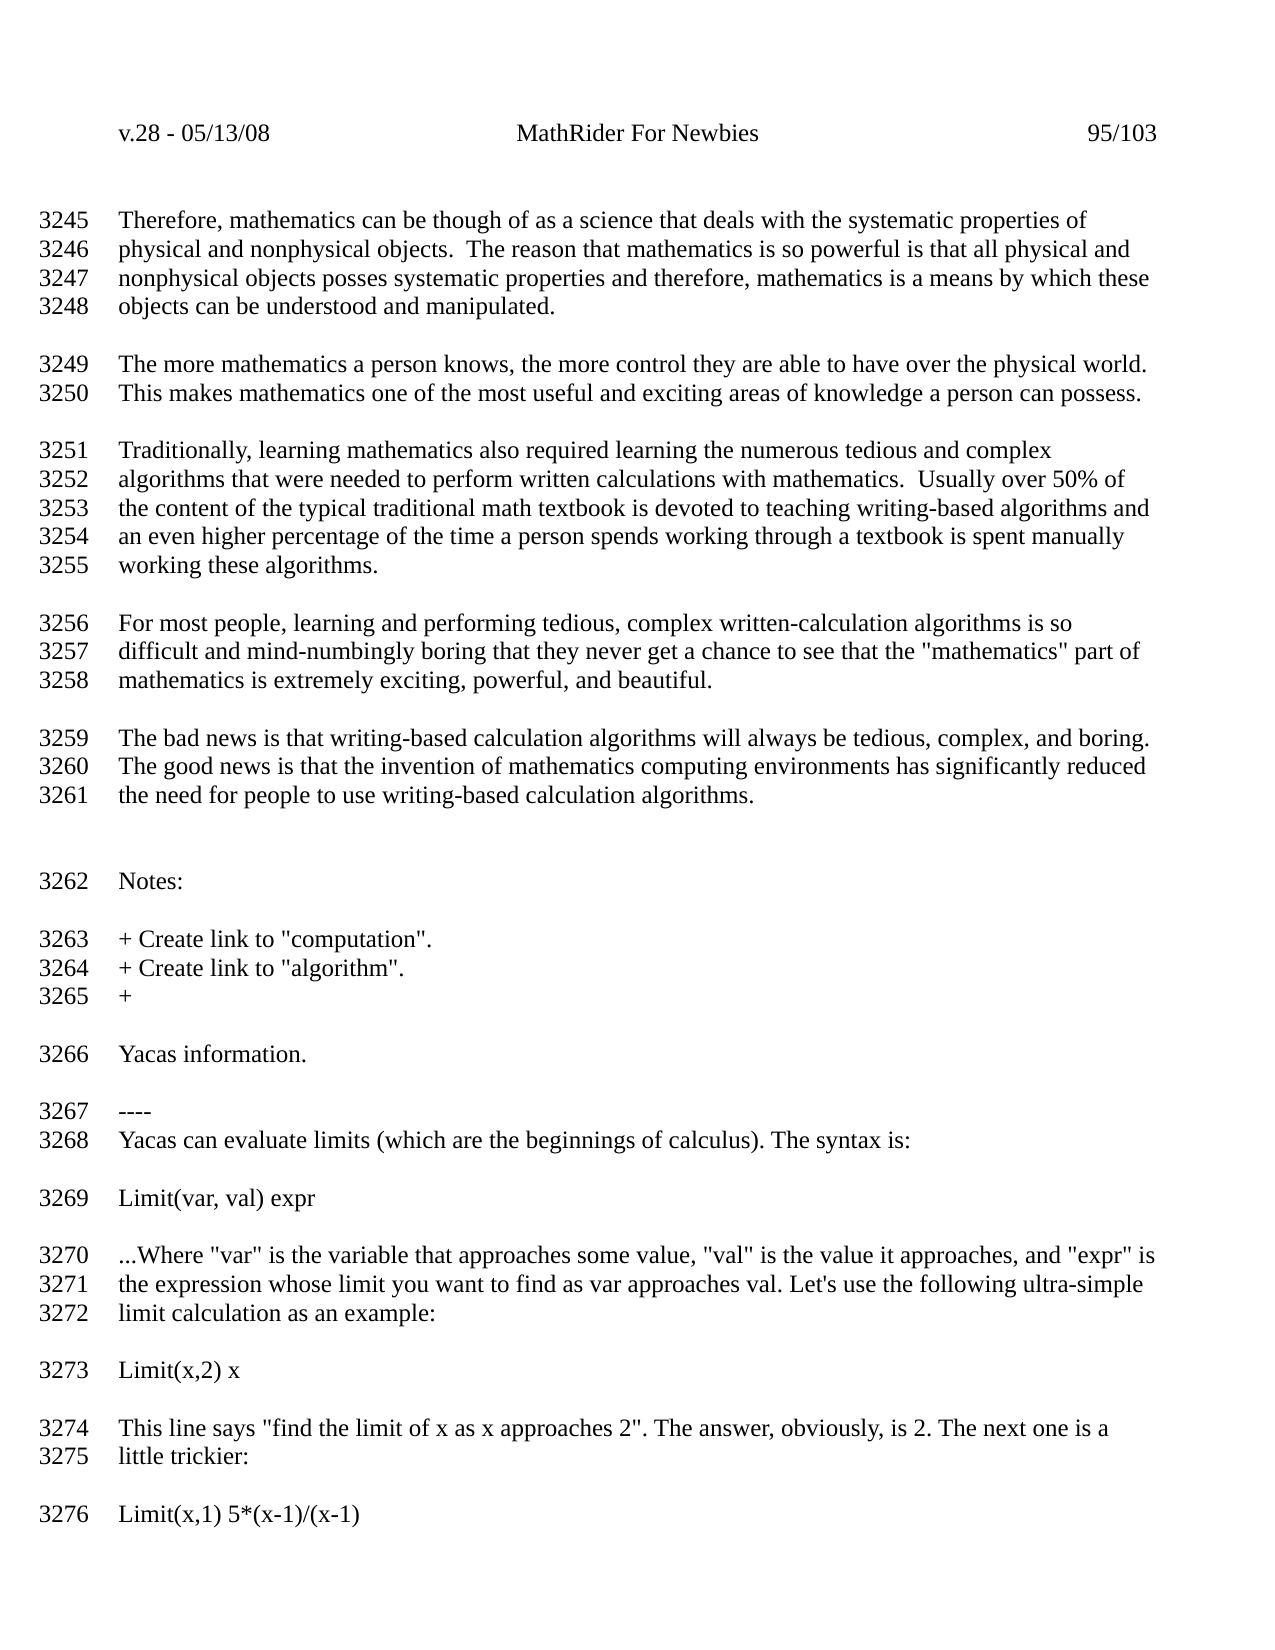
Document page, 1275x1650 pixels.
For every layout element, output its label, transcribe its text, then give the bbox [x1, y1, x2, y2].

text ...Where "var" is the variable that approaches some value, "val" is the value it approaches, and "expr" is the expression whose limit you want to find as var approaches val. Let's use the following ultra-simple limit calculation as an example: [118, 1240, 1157, 1326]
text + Create link to "computation". [118, 924, 1157, 953]
text + [118, 981, 1157, 1010]
text Yacas information. [118, 1039, 1157, 1068]
text ---- [118, 1096, 1157, 1125]
text Yacas can evaluate limits (which are the beginnings of calculus). The syntax is: [118, 1125, 1157, 1154]
text Limit(var, val) expr [118, 1183, 1157, 1211]
text This line says "find the limit of x as x approaches 2". The answer, obviously, is 2. The next one is a little trickier: [118, 1413, 1157, 1470]
text + Create link to "algorithm". [118, 953, 1157, 981]
text Therefore, mathematics can be though of as a science that deals with the systematic properties of physical and nonphysical objects. The reason that mathematics is so powerful is that all physical and nonphysical objects posses systematic properties and therefore, mathematics is a means by which these objects can be understood and manipulated. [118, 205, 1157, 320]
text Limit(x,2) x [118, 1355, 1157, 1384]
text Traditionally, learning mathematics also required learning the numerous tedious and complex algorithms that were needed to perform written calculations with mathematics. Usually over 50% of the content of the typical traditional math textbook is devoted to teaching writing-based algorithms and an even higher percentage of the time a person spends working through a textbook is spent manually working these algorithms. [118, 435, 1157, 579]
text Notes: [118, 866, 1157, 895]
text The more mathematics a person knows, the more control they are able to have over the physical world. This makes mathematics one of the most useful and exciting areas of knowledge a person can possess. [118, 349, 1157, 406]
text Limit(x,1) 5*(x-1)/(x-1) [118, 1499, 1157, 1528]
text For most people, learning and performing tedious, complex written-calculation algorithms is so difficult and mind-numbingly boring that they never get a chance to see that the "mathematics" part of mathematics is extremely exciting, powerful, and beautiful. [118, 608, 1157, 694]
text The bad news is that writing-based calculation algorithms will always be tedious, complex, and boring. The good news is that the invention of mathematics computing environments has significantly reduced the need for people to use writing-based calculation algorithms. [118, 723, 1157, 809]
